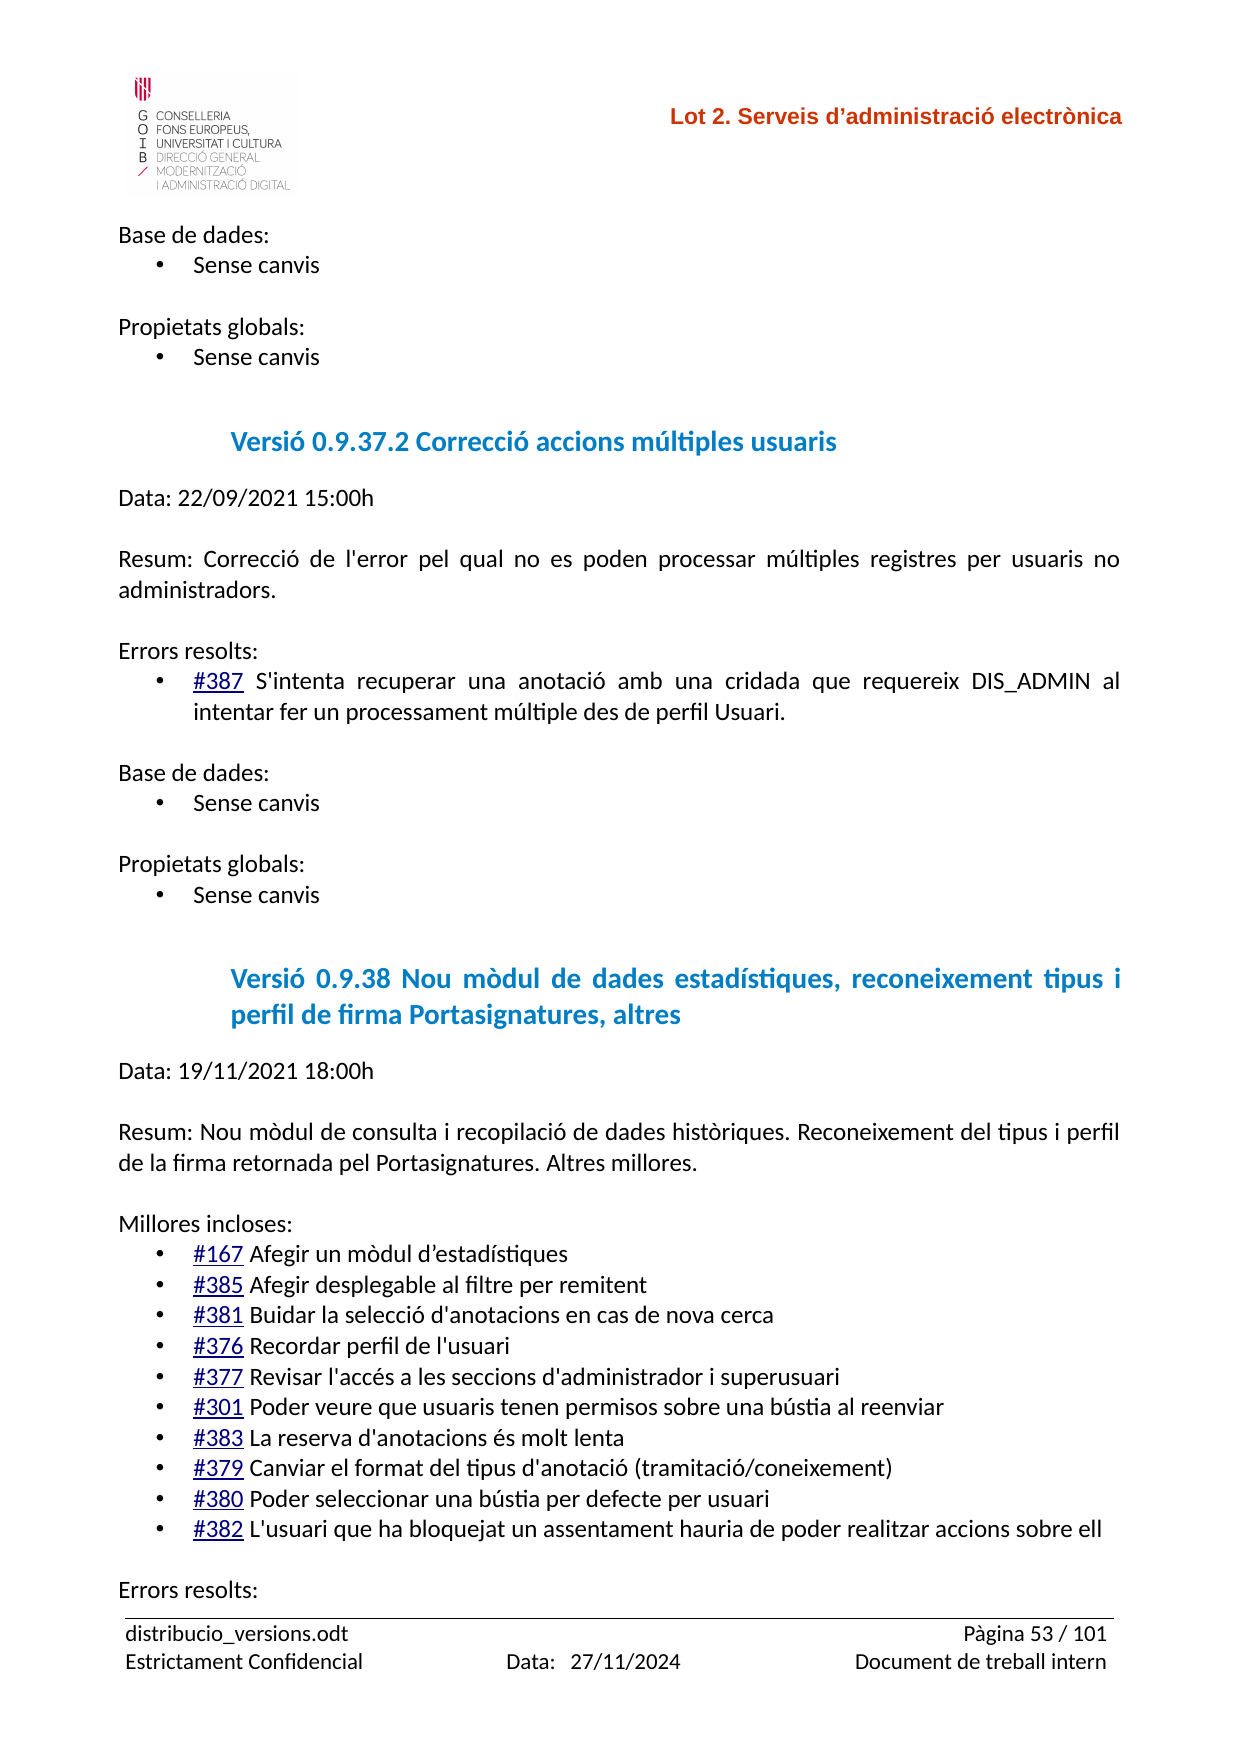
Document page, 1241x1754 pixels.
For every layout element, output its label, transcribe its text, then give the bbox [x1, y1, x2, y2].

list Sense canvis [156, 879, 1122, 909]
text Base de dades: [118, 219, 1122, 250]
list #383 La reserva d'anotacions és molt lenta [156, 1422, 1122, 1452]
list #387 S'intenta recuperar una anotació amb una cridada que requereix DIS_ADMIN al intentar fer un processament múltiple des de perfil Usuari. [156, 665, 1122, 726]
list #382 L'usuari que ha bloquejat un assentament hauria de poder realitzar accions sobre ell [156, 1513, 1122, 1544]
text Data: 22/09/2021 15:00h [118, 482, 1122, 513]
list #167 Afegir un mòdul d’estadístiques [156, 1239, 1122, 1269]
text Propietats globals: [118, 848, 1122, 879]
text Errors resolts: [118, 635, 1122, 665]
text Resum: Nou mòdul de consulta i recopilació de dades històriques. Reconeixement del tipus i perfil de la firma retornada pel Portasignatures. Altres millores. [118, 1117, 1122, 1178]
list Sense canvis [156, 787, 1122, 818]
picture [126, 70, 299, 197]
list #376 Recordar perfil de l'usuari [156, 1330, 1122, 1361]
text Resum: Correcció de l'error pel qual no es poden processar múltiples registres per usuaris no administradors. [118, 543, 1122, 604]
list #301 Poder veure que usuaris tenen permisos sobre una bústia al reenviar [156, 1391, 1122, 1422]
list #380 Poder seleccionar una bústia per defecte per usuari [156, 1483, 1122, 1513]
list #377 Revisar l'accés a les seccions d'administrador i superusuari [156, 1361, 1122, 1391]
list #379 Canviar el format del tipus d'anotació (tramitació/coneixement) [156, 1452, 1122, 1483]
list Sense canvis [156, 341, 1122, 372]
list #385 Afegir desplegable al filtre per remitent [156, 1269, 1122, 1300]
subtitle Versió 0.9.37.2 Correcció accions múltiples usuaris [153, 423, 1122, 458]
text Millores incloses: [118, 1208, 1122, 1239]
list Sense canvis [156, 250, 1122, 280]
text Errors resolts: [118, 1574, 1122, 1605]
text Base de dades: [118, 757, 1122, 787]
subtitle Versió 0.9.38 Nou mòdul de dades estadístiques, reconeixement tipus i perfil de firma Portasignatures, altres [153, 961, 1122, 1032]
list #381 Buidar la selecció d'anotacions en cas de nova cerca [156, 1300, 1122, 1330]
text Propietats globals: [118, 311, 1122, 341]
text Data: 19/11/2021 18:00h [118, 1056, 1122, 1086]
